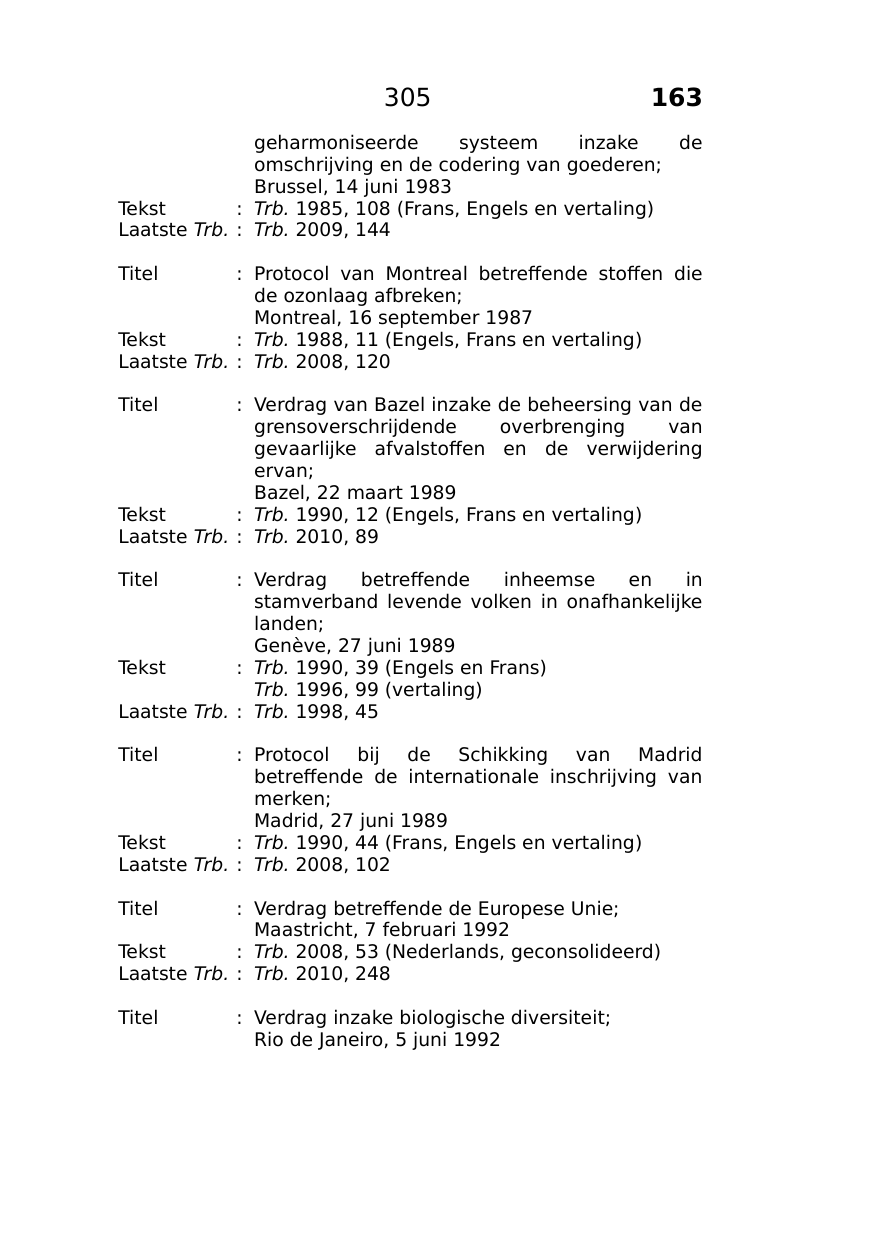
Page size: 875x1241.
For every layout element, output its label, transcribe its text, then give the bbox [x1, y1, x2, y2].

table_cell Trb. 1985, 108 (Frans, Engels en vertaling) [254, 198, 703, 219]
table_cell Tekst [118, 941, 236, 963]
table_cell [236, 723, 254, 744]
table_cell Trb. 2008, 102 [254, 854, 703, 876]
table_cell [254, 723, 703, 744]
table_cell [118, 723, 236, 744]
table_cell : [236, 263, 254, 329]
table_cell : [236, 898, 254, 941]
table_cell : [236, 569, 254, 657]
table_cell [254, 548, 703, 569]
table_cell [118, 876, 236, 897]
table_cell Laatste Trb. [118, 963, 236, 985]
table_cell : [236, 351, 254, 372]
table_cell Tekst [118, 832, 236, 854]
table_cell geharmoniseerde systeem inzake de omschrijving en de codering van goederen; Brussel, 14 juni 1983 [254, 132, 703, 197]
table_cell Tekst [118, 657, 236, 701]
table_cell [118, 132, 236, 197]
table_cell Verdrag betreffende inheemse en in stamverband levende volken in onafhankelijke landen; Genève, 27 juni 1989 [254, 569, 703, 657]
table_cell Laatste Trb. [118, 219, 236, 241]
table_cell Titel [118, 569, 236, 657]
table_cell Titel [118, 394, 236, 504]
table_cell Tekst [118, 504, 236, 526]
table_cell Trb. 1990, 44 (Frans, Engels en vertaling) [254, 832, 703, 854]
table_cell Trb. 1990, 12 (Engels, Frans en vertaling) [254, 504, 703, 526]
table_cell : [236, 526, 254, 547]
table_cell Trb. 2008, 53 (Nederlands, geconsolideerd) [254, 941, 703, 963]
table_cell [236, 132, 254, 197]
table_cell [118, 373, 236, 394]
table_cell Tekst [118, 198, 236, 219]
table_cell [118, 985, 236, 1007]
table_cell Trb. 2008, 120 [254, 351, 703, 372]
table_cell Trb. 1990, 39 (Engels en Frans) Trb. 1996, 99 (vertaling) [254, 657, 703, 701]
table_cell Verdrag van Bazel inzake de beheersing van de grensoverschrijdende overbrenging van gevaarlijke afvalstoffen en de verwijdering ervan; Bazel, 22 maart 1989 [254, 394, 703, 504]
table_cell Trb. 2010, 89 [254, 526, 703, 547]
table_cell Laatste Trb. [118, 526, 236, 547]
table_cell [236, 241, 254, 263]
table_cell Verdrag betreffende de Europese Unie; Maastricht, 7 februari 1992 [254, 898, 703, 941]
table_cell : [236, 394, 254, 504]
table_cell Laatste Trb. [118, 701, 236, 722]
table_cell [254, 985, 703, 1007]
table_cell Protocol bij de Schikking van Madrid betreffende de internationale inschrijving van merken; Madrid, 27 juni 1989 [254, 744, 703, 832]
table_cell : [236, 701, 254, 722]
table_cell : [236, 219, 254, 241]
table_cell : [236, 329, 254, 351]
table_cell [236, 985, 254, 1007]
table_cell Titel [118, 1007, 236, 1051]
table_cell [236, 548, 254, 569]
table_cell Titel [118, 898, 236, 941]
table_cell [254, 241, 703, 263]
table_cell Verdrag inzake biologische diversiteit; Rio de Janeiro, 5 juni 1992 [254, 1007, 703, 1051]
table_cell [118, 241, 236, 263]
table_cell : [236, 832, 254, 854]
table_cell : [236, 657, 254, 701]
table_cell Trb. 2010, 248 [254, 963, 703, 985]
table_cell : [236, 1007, 254, 1051]
table_cell Tekst [118, 329, 236, 351]
table_cell Titel [118, 744, 236, 832]
table_cell : [236, 854, 254, 876]
table_cell Titel [118, 263, 236, 329]
table_cell Trb. 1998, 45 [254, 701, 703, 722]
table_cell [236, 876, 254, 897]
table_cell : [236, 198, 254, 219]
table_cell Laatste Trb. [118, 854, 236, 876]
table_cell Laatste Trb. [118, 351, 236, 372]
table_cell Trb. 1988, 11 (Engels, Frans en vertaling) [254, 329, 703, 351]
table_cell Trb. 2009, 144 [254, 219, 703, 241]
table_cell [118, 548, 236, 569]
table_cell : [236, 963, 254, 985]
table_cell [236, 373, 254, 394]
table_cell Protocol van Montreal betreffende stoffen die de ozonlaag afbreken; Montreal, 16 september 1987 [254, 263, 703, 329]
table_cell : [236, 504, 254, 526]
table_cell [254, 373, 703, 394]
table_cell [254, 876, 703, 897]
table_cell : [236, 941, 254, 963]
table_cell : [236, 744, 254, 832]
